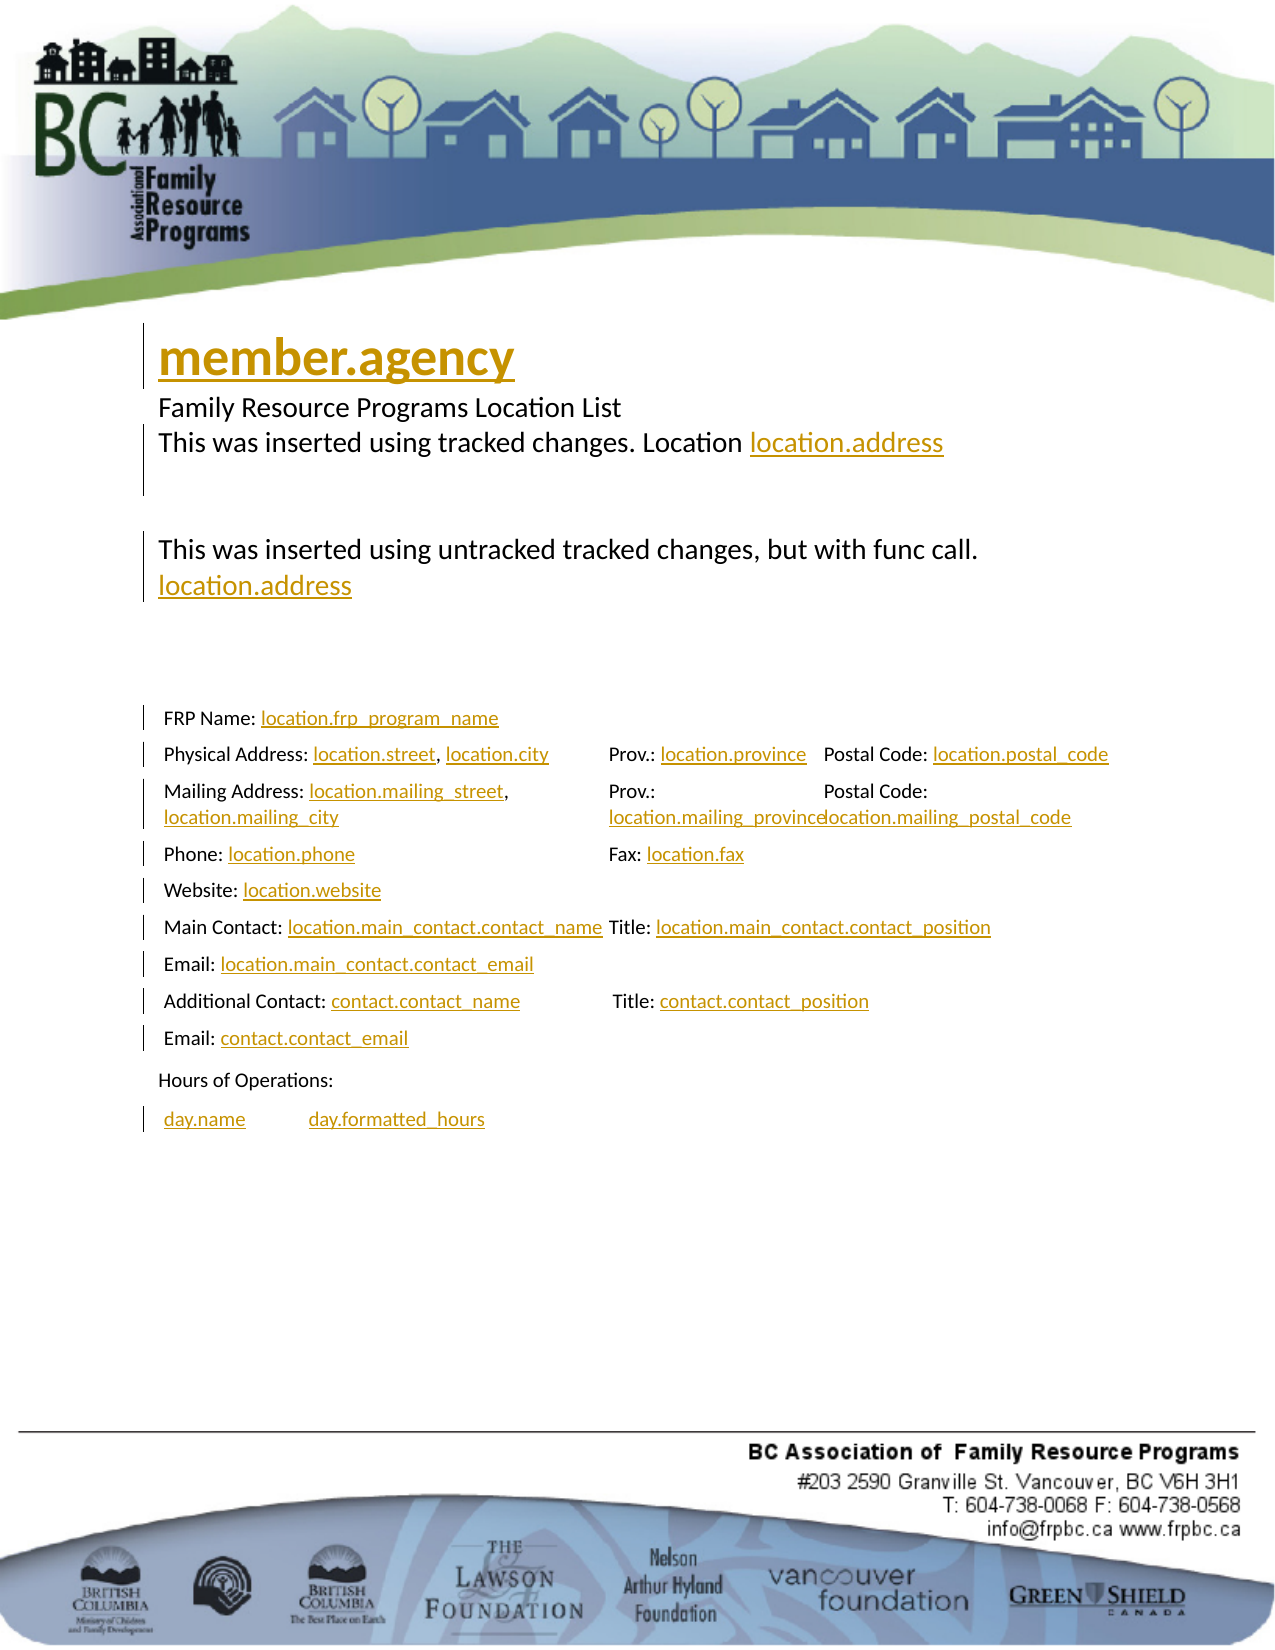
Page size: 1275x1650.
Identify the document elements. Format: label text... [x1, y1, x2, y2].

table_cell Postal Code: location.postal_code [818, 736, 1096, 773]
picture [0, 1431, 1275, 1650]
table_header FRP Name: location.frp_program_name [158, 699, 1096, 736]
table_cell Email: contact.contact_email [158, 1020, 1096, 1056]
table_cell Fax: location.fax [603, 835, 1096, 872]
table_header Title: contact.contact_position [606, 983, 1096, 1019]
table_cell Physical Address: location.street, location.city [158, 736, 603, 773]
table_cell Prov.: location.province [603, 736, 818, 773]
text This was inserted using tracked changes. Location location.address [158, 424, 1096, 460]
table_cell Postal Code: location.mailing_postal_code [818, 773, 1096, 835]
text Hours of Operations: [158, 1067, 1152, 1092]
text member.agency [158, 323, 1096, 389]
picture [0, 0, 1275, 323]
table_cell Title: location.main_contact.contact_position [603, 909, 1096, 946]
table_cell Website: location.website [158, 872, 1096, 909]
table_header Additional Contact: contact.contact_name [158, 983, 606, 1019]
text Family Resource Programs Location List [158, 389, 1096, 424]
table_cell Phone: location.phone [158, 835, 603, 872]
table_header day.formatted_hours [303, 1101, 1096, 1137]
text This was inserted using untracked tracked changes, but with func call. location.address [158, 531, 1096, 602]
table_cell Email: location.main_contact.contact_email [158, 946, 1096, 983]
table_cell Prov.: location.mailing_province [603, 773, 818, 835]
table_header day.name [158, 1101, 303, 1137]
table_cell Mailing Address: location.mailing_street, location.mailing_city [158, 773, 603, 835]
table_cell Main Contact: location.main_contact.contact_name [158, 909, 603, 946]
